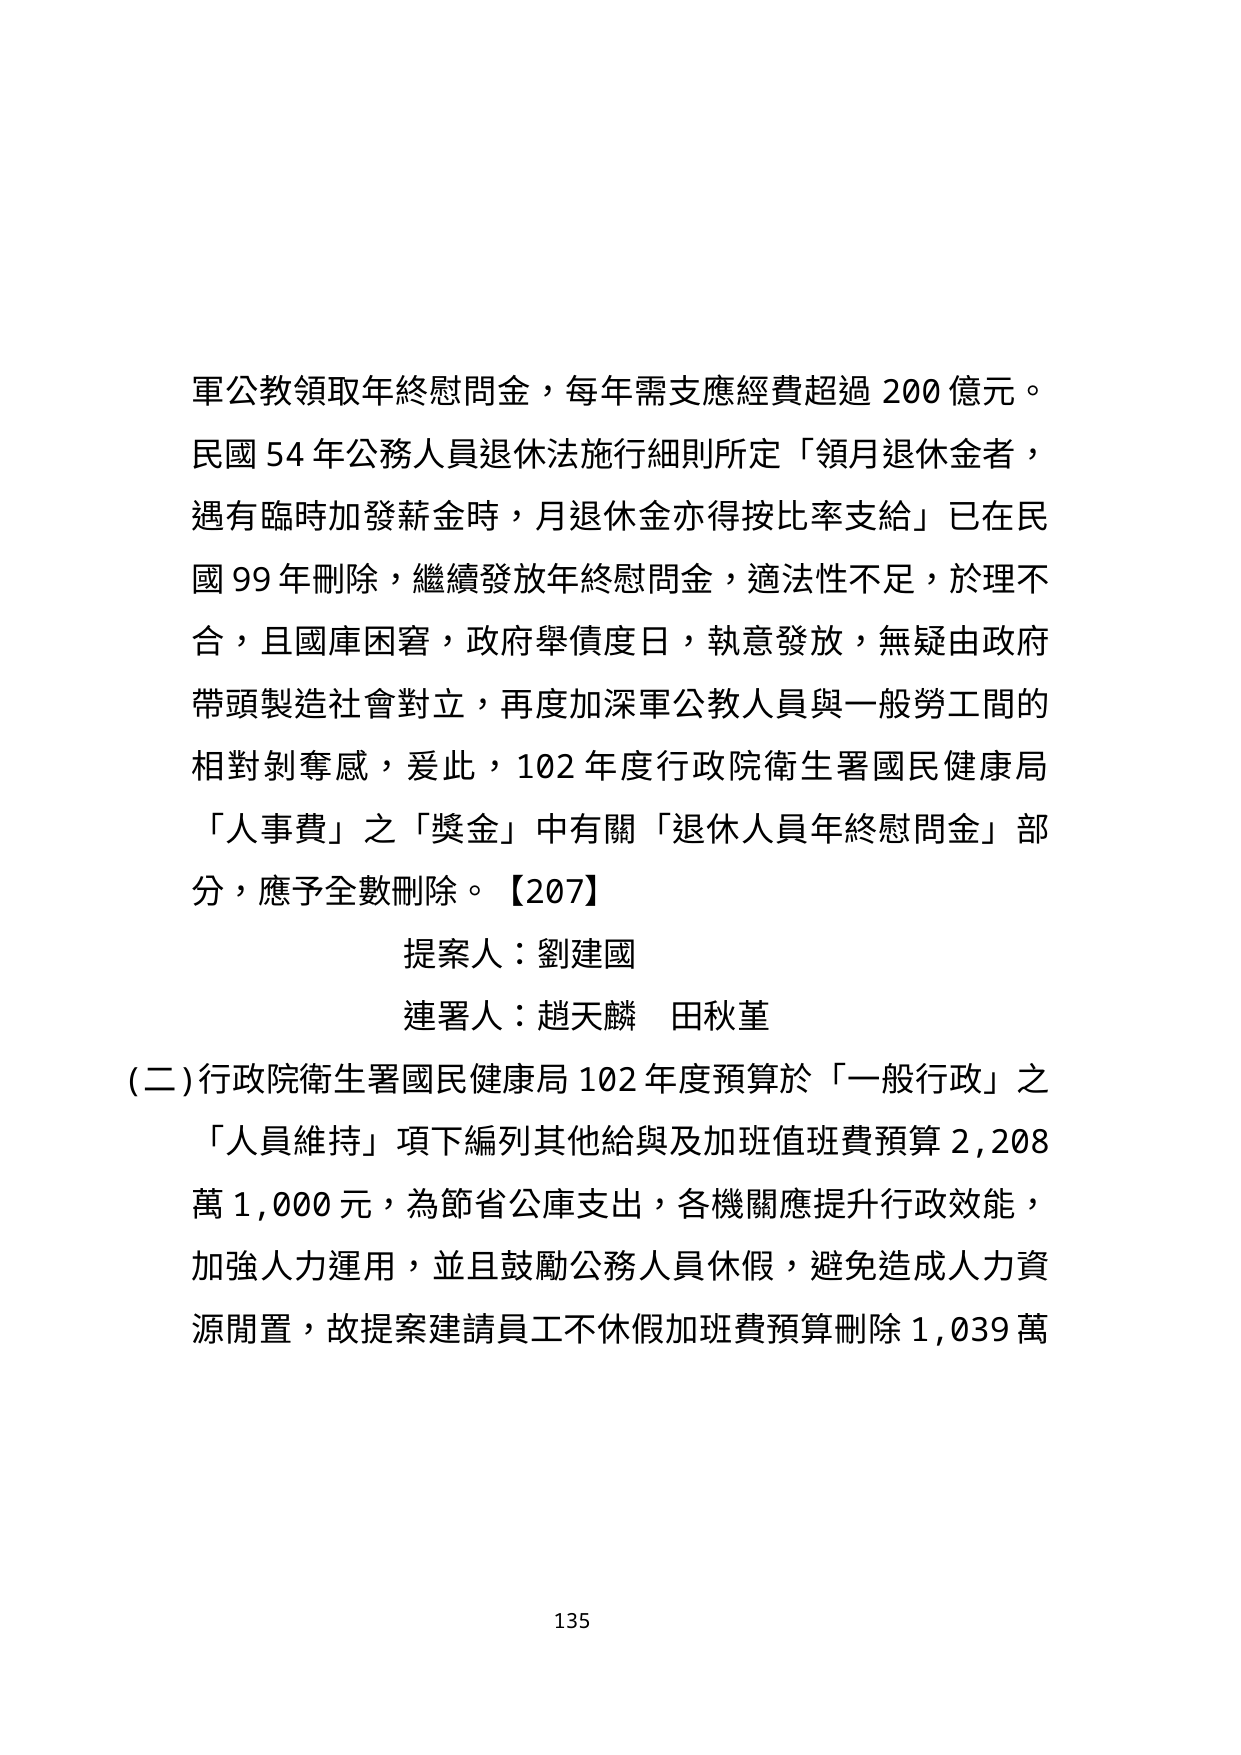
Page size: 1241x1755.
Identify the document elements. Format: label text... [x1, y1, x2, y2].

text 軍公教領取年終慰問金，每年需支應經費超過200億元。民國54年公務人員退休法施行細則所定「領月退休金者，遇有臨時加發薪金時，月退休金亦得按比率支給」已在民國99年刪除，繼續發放年終慰問金，適法性不足，於理不合，且國庫困窘，政府舉債度日，執意發放，無疑由政府帶頭製造社會對立，再度加深軍公教人員與一般勞工間的相對剝奪感，爰此，102年度行政院衛生署國民健康局「人事費」之「獎金」中有關「退休人員年終慰問金」部分，應予全數刪除。【207】 [123, 347, 1050, 910]
text 提案人：劉建國 [94, 910, 1050, 972]
text (二)行政院衛生署國民健康局102年度預算於「一般行政」之「人員維持」項下編列其他給與及加班值班費預算2,208萬1,000元，為節省公庫支出，各機關應提升行政效能，加強人力運用，並且鼓勵公務人員休假，避免造成人力資源閒置，故提案建請員工不休假加班費預算刪除1,039萬 [123, 1035, 1050, 1347]
text 連署人：趙天麟 田秋堇 [94, 972, 1050, 1035]
